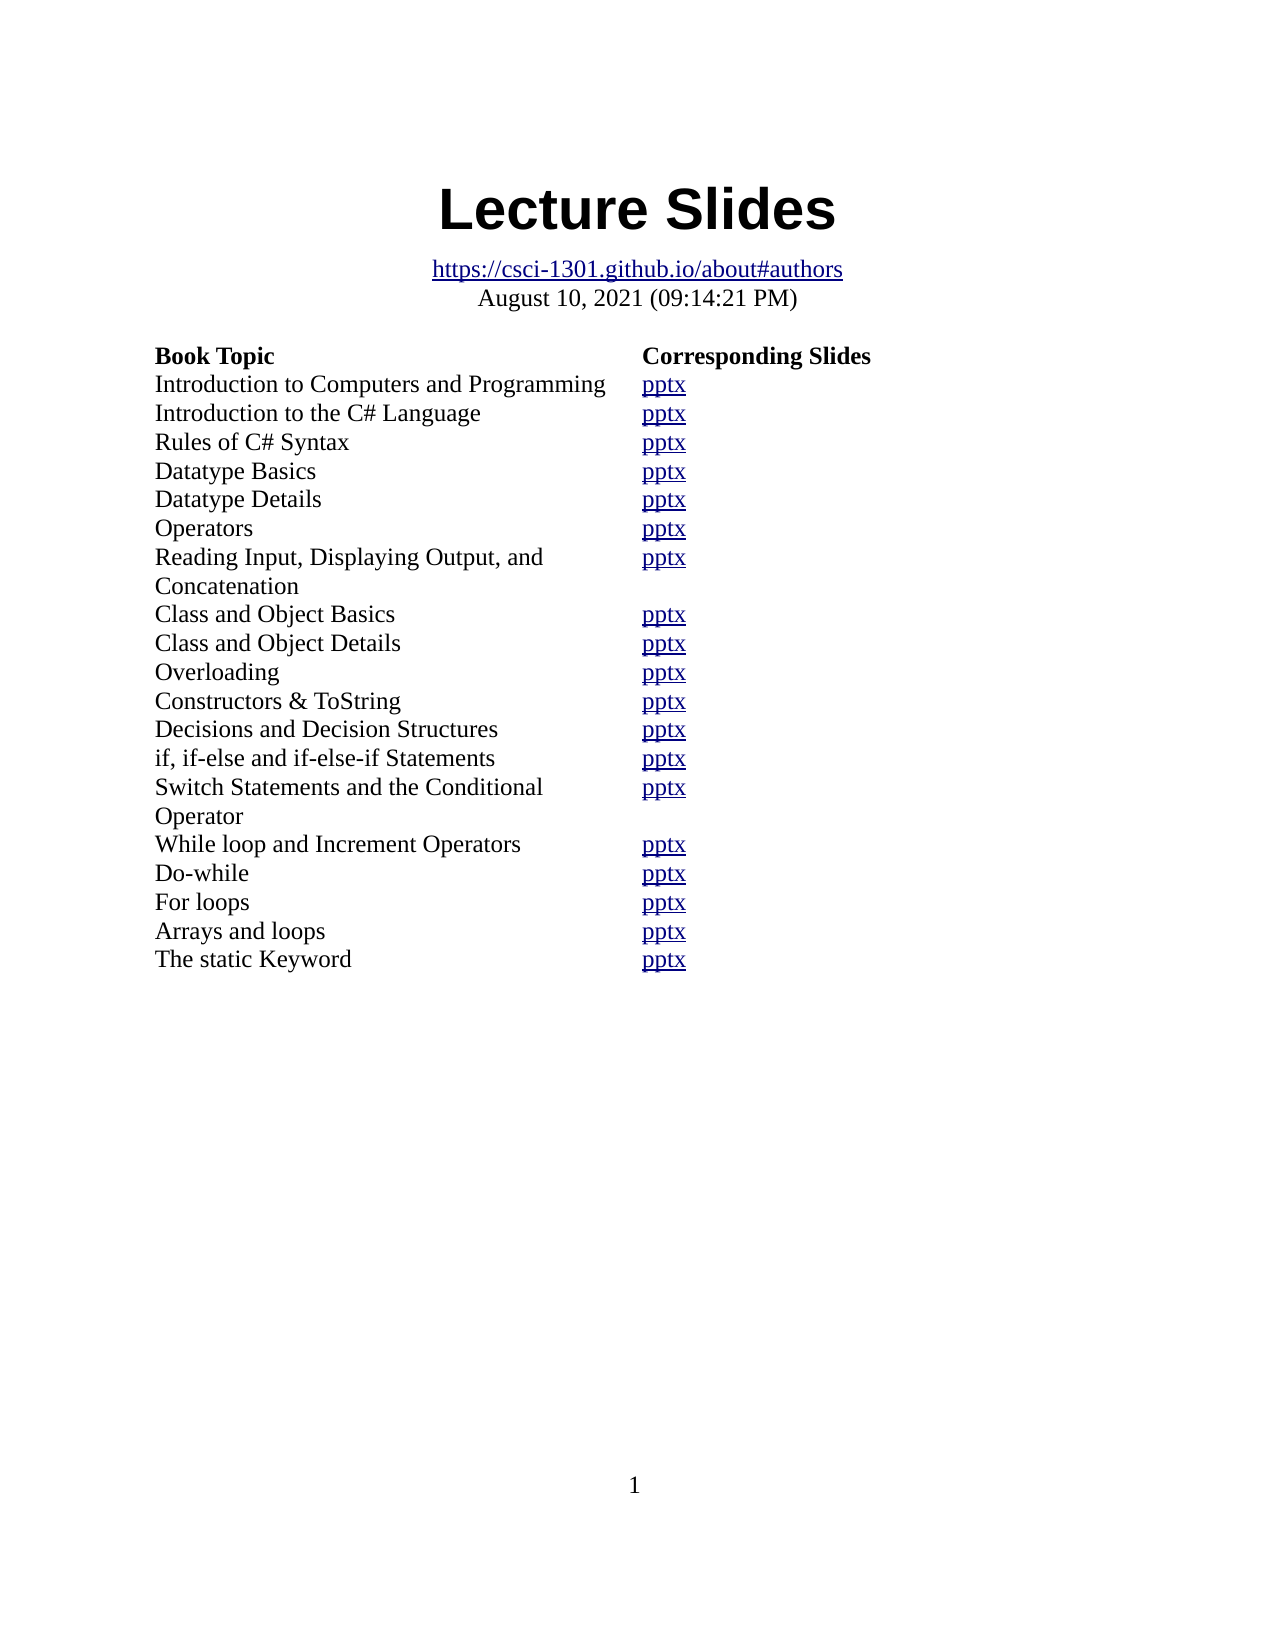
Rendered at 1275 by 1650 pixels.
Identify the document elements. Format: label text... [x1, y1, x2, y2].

table_cell Reading Input, Displaying Output, and Concatenation [150, 542, 637, 599]
text August 10, 2021 (09:14:21 PM) [150, 283, 1125, 312]
table_cell Datatype Details [150, 485, 637, 513]
table_cell if, if-else and if-else-if Statements [150, 743, 637, 772]
table_cell pptx [638, 600, 1125, 628]
table_cell The static Keyword [150, 945, 637, 973]
table_cell pptx [638, 916, 1125, 944]
table_cell pptx [638, 485, 1125, 513]
table_cell Do-while [150, 858, 637, 887]
table_cell Introduction to the C# Language [150, 398, 637, 427]
table_cell Introduction to Computers and Programming [150, 370, 637, 398]
table_cell pptx [638, 715, 1125, 743]
table_cell pptx [638, 628, 1125, 657]
table_cell While loop and Increment Operators [150, 830, 637, 858]
table_cell Constructors & ToString [150, 686, 637, 714]
table_cell Class and Object Details [150, 628, 637, 657]
table_cell Overloading [150, 657, 637, 686]
table_cell Datatype Basics [150, 456, 637, 484]
table_cell pptx [638, 945, 1125, 973]
table_cell pptx [638, 887, 1125, 916]
table_cell pptx [638, 772, 1125, 829]
table_cell Rules of C# Syntax [150, 427, 637, 456]
table_cell Switch Statements and the Conditional Operator [150, 772, 637, 829]
table_cell pptx [638, 743, 1125, 772]
table_cell Decisions and Decision Structures [150, 715, 637, 743]
table_cell pptx [638, 456, 1125, 484]
table_cell Operators [150, 513, 637, 542]
title Lecture Slides [150, 175, 1125, 242]
table_cell pptx [638, 830, 1125, 858]
table_cell pptx [638, 513, 1125, 542]
table_cell pptx [638, 542, 1125, 599]
table_cell Arrays and loops [150, 916, 637, 944]
table_cell pptx [638, 686, 1125, 714]
text https://csci-1301.github.io/about#authors [150, 254, 1125, 283]
table_cell pptx [638, 657, 1125, 686]
table_cell pptx [638, 398, 1125, 427]
table_cell pptx [638, 427, 1125, 456]
table_cell For loops [150, 887, 637, 916]
table_cell Class and Object Basics [150, 600, 637, 628]
table_cell pptx [638, 858, 1125, 887]
table_header Book Topic [150, 341, 637, 369]
table_header Corresponding Slides [638, 341, 1125, 369]
table_cell pptx [638, 370, 1125, 398]
